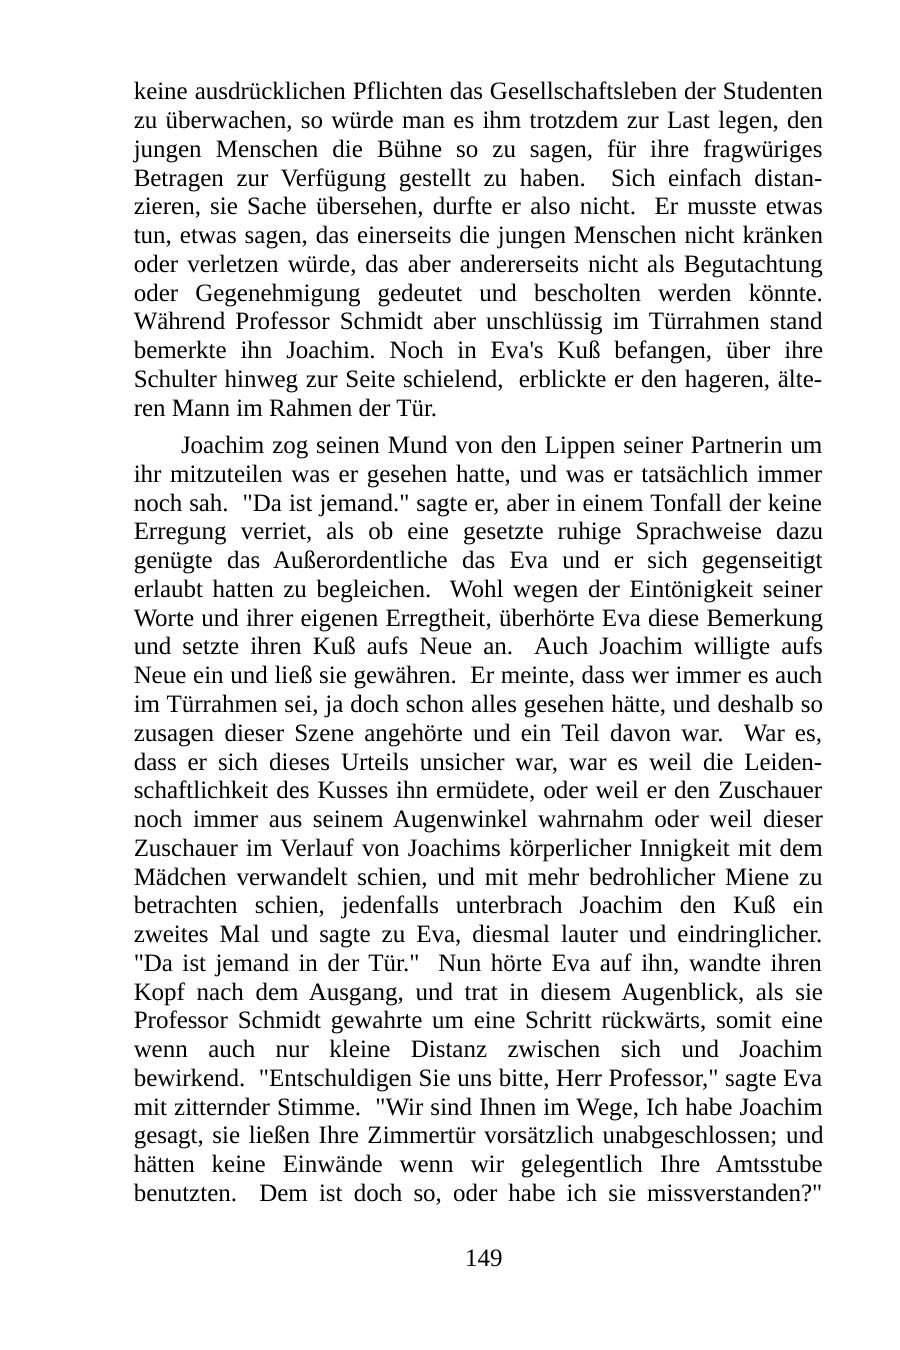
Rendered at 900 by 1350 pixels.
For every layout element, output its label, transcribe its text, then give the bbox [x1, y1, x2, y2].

text keine ausdrücklichen Pflichten das Gesellschaftsleben der Studenten zu überwachen, so würde man es ihm trotzdem zur Last legen, den jungen Menschen die Bühne so zu sagen, für ihre fragwüriges Betragen zur Verfügung gestellt zu haben. Sich einfach distan-zieren, sie Sache übersehen, durfte er also nicht. Er musste etwas tun, etwas sagen, das einerseits die jungen Menschen nicht kränken oder verletzen würde, das aber andererseits nicht als Begutachtung oder Gegenehmigung gedeutet und bescholten werden könnte. Während Professor Schmidt aber unschlüssig im Türrahmen stand bemerkte ihn Joachim. Noch in Eva's Kuß befangen, über ihre Schulter hinweg zur Seite schielend, erblickte er den hageren, älte-ren Mann im Rahmen der Tür. [133, 76, 823, 421]
text Joachim zog seinen Mund von den Lippen seiner Partnerin um ihr mitzuteilen was er gesehen hatte, und was er tatsächlich immer noch sah. "Da ist jemand." sagte er, aber in einem Tonfall der keine Erregung verriet, als ob eine gesetzte ruhige Sprachweise dazu genügte das Außerordentliche das Eva und er sich gegenseitigt erlaubt hatten zu begleichen. Wohl wegen der Eintönigkeit seiner Worte und ihrer eigenen Erregtheit, überhörte Eva diese Bemerkung und setzte ihren Kuß aufs Neue an. Auch Joachim willigte aufs Neue ein und ließ sie gewähren. Er meinte, dass wer immer es auch im Türrahmen sei, ja doch schon alles gesehen hätte, und deshalb so zusagen dieser Szene angehörte und ein Teil davon war. War es, dass er sich dieses Urteils unsicher war, war es weil die Leiden-schaftlichkeit des Kusses ihn ermüdete, oder weil er den Zuschauer noch immer aus seinem Augenwinkel wahrnahm oder weil dieser Zuschauer im Verlauf von Joachims körperlicher Innigkeit mit dem Mädchen verwandelt schien, und mit mehr bedrohlicher Miene zu betrachten schien, jedenfalls unterbrach Joachim den Kuß ein zweites Mal und sagte zu Eva, diesmal lauter und eindringlicher. "Da ist jemand in der Tür." Nun hörte Eva auf ihn, wandte ihren Kopf nach dem Ausgang, und trat in diesem Augenblick, als sie Professor Schmidt gewahrte um eine Schritt rückwärts, somit eine wenn auch nur kleine Distanz zwischen sich und Joachim bewirkend. "Entschuldigen Sie uns bitte, Herr Professor," sagte Eva mit zitternder Stimme. "Wir sind Ihnen im Wege, Ich habe Joachim gesagt, sie ließen Ihre Zimmertür vorsätzlich unabgeschlossen; und hätten keine Einwände wenn wir gelegentlich Ihre Amtsstube benutzten. Dem ist doch so, oder habe ich sie missverstanden?" [133, 430, 823, 1207]
